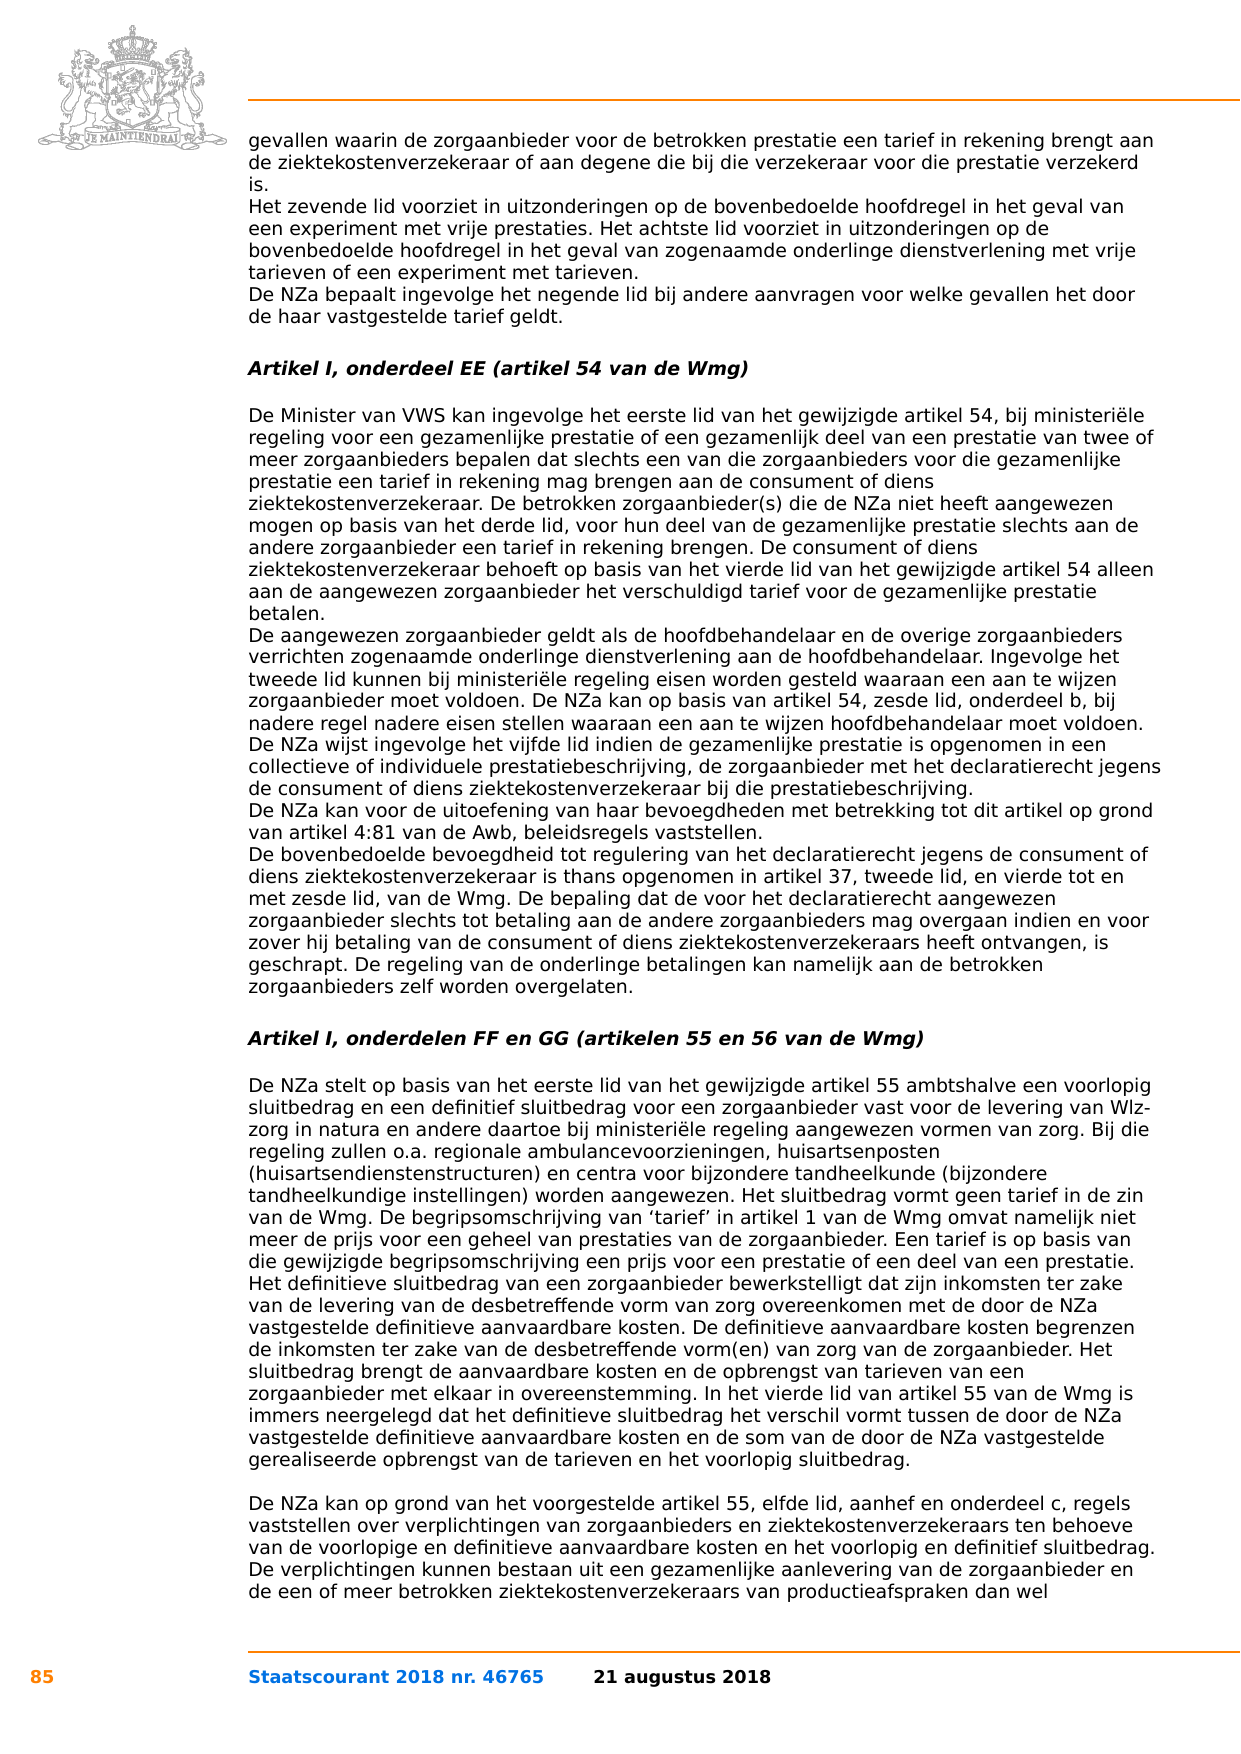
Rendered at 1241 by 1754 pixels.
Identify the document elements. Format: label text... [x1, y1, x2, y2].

text De NZa kan op grond van het voorgestelde artikel 55, elfde lid, aanhef en onderdeel c, regels vaststellen over verplichtingen van zorgaanbieders en ziektekostenverzekeraars ten behoeve van de voorlopige en definitieve aanvaardbare kosten en het voorlopig en definitief sluitbedrag. De verplichtingen kunnen bestaan uit een gezamenlijke aanlevering van de zorgaanbieder en de een of meer betrokken ziektekostenverzekeraars van productieafspraken dan wel [248, 1493, 1163, 1602]
text De NZa stelt op basis van het eerste lid van het gewijzigde artikel 55 ambtshalve een voorlopig sluitbedrag en een definitief sluitbedrag voor een zorgaanbieder vast voor de levering van Wlz-zorg in natura en andere daartoe bij ministeriële regeling aangewezen vormen van zorg. Bij die regeling zullen o.a. regionale ambulancevoorzieningen, huisartsenposten (huisartsendienstenstructuren) en centra voor bijzondere tandheelkunde (bijzondere tandheelkundige instellingen) worden aangewezen. Het sluitbedrag vormt geen tarief in de zin van de Wmg. De begripsomschrijving van ‘tarief’ in artikel 1 van de Wmg omvat namelijk niet meer de prijs voor een geheel van prestaties van de zorgaanbieder. Een tarief is op basis van die gewijzigde begripsomschrijving een prijs voor een prestatie of een deel van een prestatie. [248, 1075, 1163, 1273]
text De Minister van VWS kan ingevolge het eerste lid van het gewijzigde artikel 54, bij ministeriële regeling voor een gezamenlijke prestatie of een gezamenlijk deel van een prestatie van twee of meer zorgaanbieders bepalen dat slechts een van die zorgaanbieders voor die gezamenlijke prestatie een tarief in rekening mag brengen aan de consument of diens ziektekostenverzekeraar. De betrokken zorgaanbieder(s) die de NZa niet heeft aangewezen mogen op basis van het derde lid, voor hun deel van de gezamenlijke prestatie slechts aan de andere zorgaanbieder een tarief in rekening brengen. De consument of diens ziektekostenverzekeraar behoeft op basis van het vierde lid van het gewijzigde artikel 54 alleen aan de aangewezen zorgaanbieder het verschuldigd tarief voor de gezamenlijke prestatie betalen. [248, 405, 1163, 624]
text De NZa bepaalt ingevolge het negende lid bij andere aanvragen voor welke gevallen het door de haar vastgestelde tarief geldt. [248, 284, 1163, 328]
text De NZa wijst ingevolge het vijfde lid indien de gezamenlijke prestatie is opgenomen in een collectieve of individuele prestatiebeschrijving, de zorgaanbieder met het declaratierecht jegens de consument of diens ziektekostenverzekeraar bij die prestatiebeschrijving. [248, 734, 1163, 800]
text De NZa kan voor de uitoefening van haar bevoegdheden met betrekking tot dit artikel op grond van artikel 4:81 van de Awb, beleidsregels vaststellen. [248, 800, 1163, 844]
text De bovenbedoelde bevoegdheid tot regulering van het declaratierecht jegens de consument of diens ziektekostenverzekeraar is thans opgenomen in artikel 37, tweede lid, en vierde tot en met zesde lid, van de Wmg. De bepaling dat de voor het declaratierecht aangewezen zorgaanbieder slechts tot betaling aan de andere zorgaanbieders mag overgaan indien en voor zover hij betaling van de consument of diens ziektekostenverzekeraars heeft ontvangen, is geschrapt. De regeling van de onderlinge betalingen kan namelijk aan de betrokken zorgaanbieders zelf worden overgelaten. [248, 844, 1163, 998]
picture [38, 25, 227, 150]
subtitle Artikel I, onderdelen FF en GG (artikelen 55 en 56 van de Wmg) [248, 1028, 1163, 1050]
text gevallen waarin de zorgaanbieder voor de betrokken prestatie een tarief in rekening brengt aan de ziektekostenverzekeraar of aan degene die bij die verzekeraar voor die prestatie verzekerd is. [248, 130, 1163, 196]
text De aangewezen zorgaanbieder geldt als de hoofdbehandelaar en de overige zorgaanbieders verrichten zogenaamde onderlinge dienstverlening aan de hoofdbehandelaar. Ingevolge het tweede lid kunnen bij ministeriële regeling eisen worden gesteld waaraan een aan te wijzen zorgaanbieder moet voldoen. De NZa kan op basis van artikel 54, zesde lid, onderdeel b, bij nadere regel nadere eisen stellen waaraan een aan te wijzen hoofdbehandelaar moet voldoen. [248, 624, 1163, 734]
subtitle Artikel I, onderdeel EE (artikel 54 van de Wmg) [248, 358, 1163, 380]
text Het definitieve sluitbedrag van een zorgaanbieder bewerkstelligt dat zijn inkomsten ter zake van de levering van de desbetreffende vorm van zorg overeenkomen met de door de NZa vastgestelde definitieve aanvaardbare kosten. De definitieve aanvaardbare kosten begrenzen de inkomsten ter zake van de desbetreffende vorm(en) van zorg van de zorgaanbieder. Het sluitbedrag brengt de aanvaardbare kosten en de opbrengst van tarieven van een zorgaanbieder met elkaar in overeenstemming. In het vierde lid van artikel 55 van de Wmg is immers neergelegd dat het definitieve sluitbedrag het verschil vormt tussen de door de NZa vastgestelde definitieve aanvaardbare kosten en de som van de door de NZa vastgestelde gerealiseerde opbrengst van de tarieven en het voorlopig sluitbedrag. [248, 1273, 1163, 1471]
text Het zevende lid voorziet in uitzonderingen op de bovenbedoelde hoofdregel in het geval van een experiment met vrije prestaties. Het achtste lid voorziet in uitzonderingen op de bovenbedoelde hoofdregel in het geval van zogenaamde onderlinge dienstverlening met vrije tarieven of een experiment met tarieven. [248, 196, 1163, 284]
